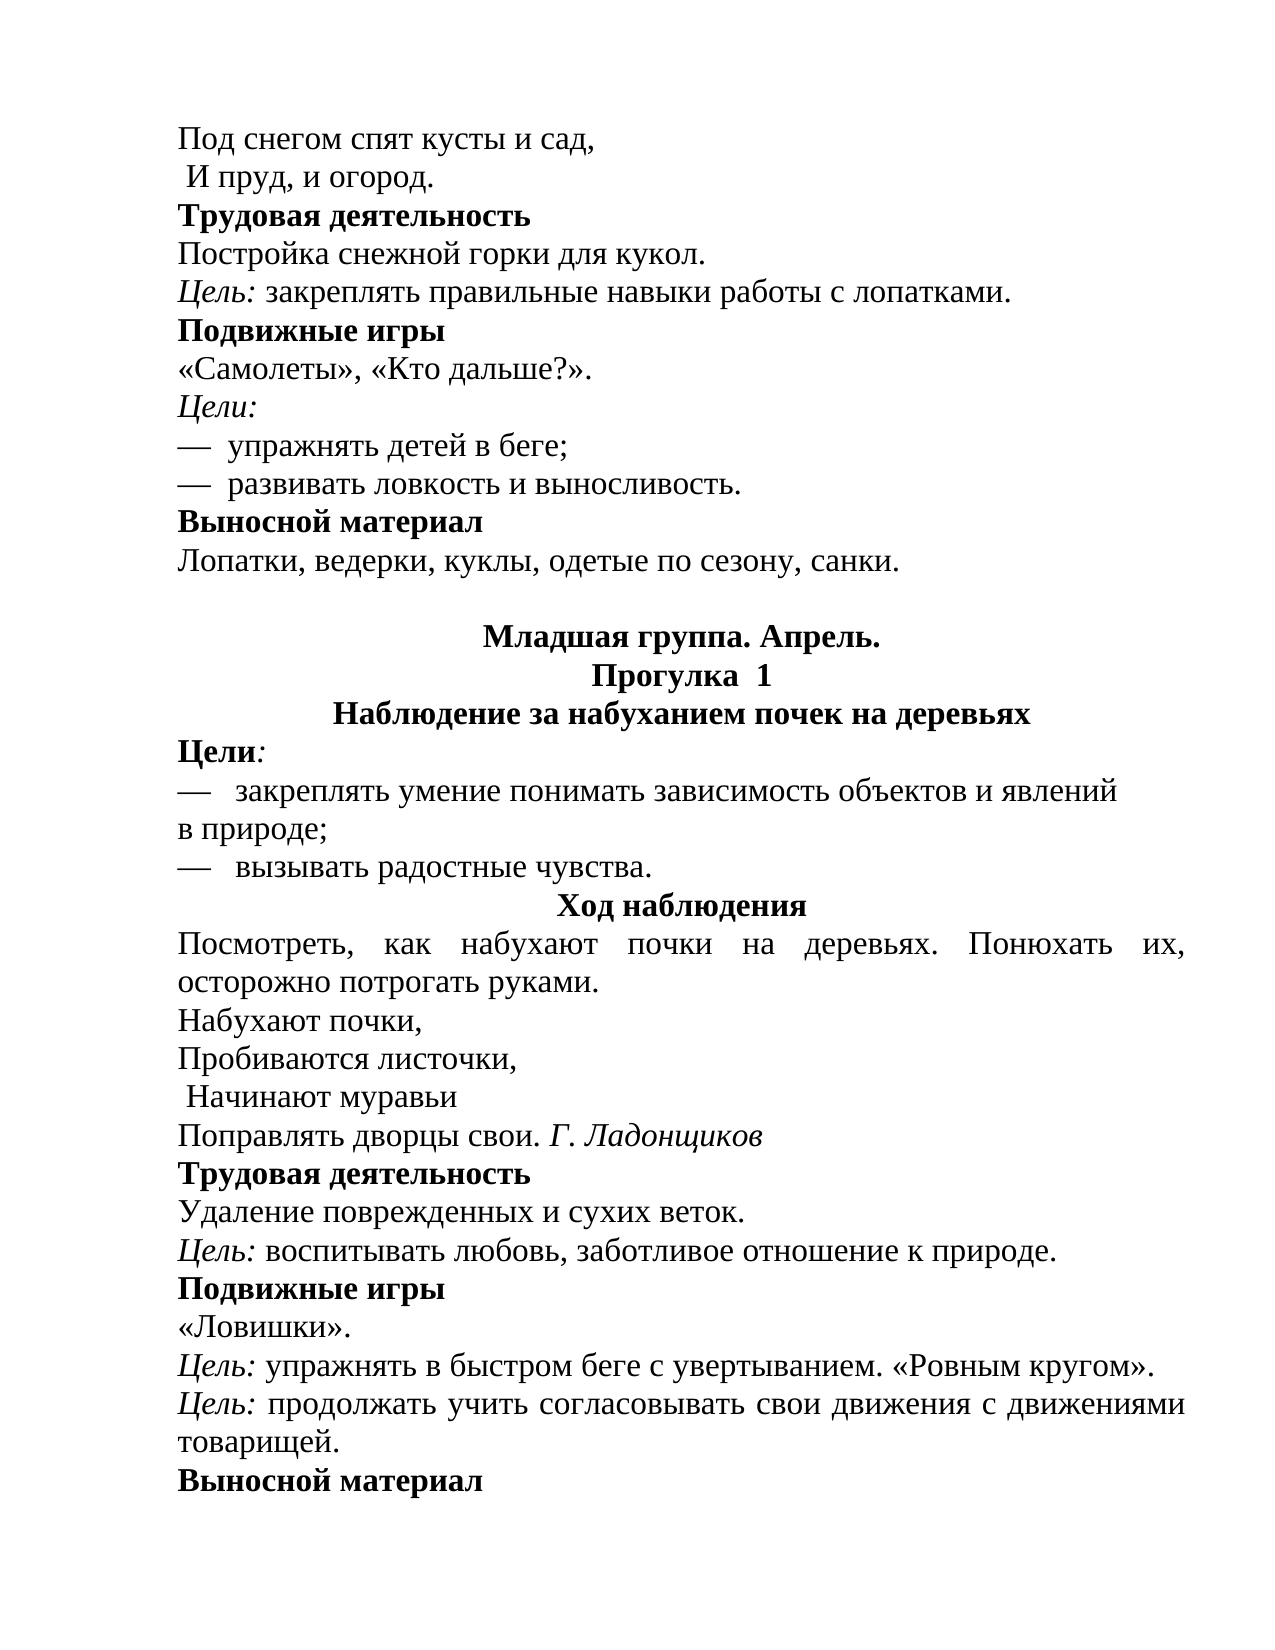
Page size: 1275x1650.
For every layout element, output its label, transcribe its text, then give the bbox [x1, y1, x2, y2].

text Удаление поврежденных и сухих веток. [177, 1191, 1186, 1230]
text Пробиваются листочки, [177, 1038, 1186, 1076]
text Цели: [177, 731, 1186, 770]
text Выносной материал [177, 501, 1186, 540]
text «Ловишки». [177, 1306, 1186, 1345]
text — закреплять умение понимать зависимость объектов и явлений в природе; [177, 770, 1186, 846]
text Цель: упражнять в быстром беге с увертыванием. «Ровным кругом». [177, 1345, 1186, 1383]
text Цели: [177, 386, 1186, 425]
text Цель: воспитывать любовь, заботливое отношение к природе. [177, 1230, 1186, 1268]
text — развивать ловкость и выносливость. [177, 463, 1186, 501]
text Подвижные игры [177, 310, 1186, 348]
text Ход наблюдения [177, 885, 1186, 923]
text Под снегом спят кусты и сад, [177, 118, 1186, 156]
text Начинают муравьи [177, 1076, 1186, 1115]
text Младшая группа. Апрель. [177, 616, 1186, 655]
text — вызывать радостные чувства. [177, 846, 1186, 885]
text Наблюдение за набуханием почек на деревьях [177, 693, 1186, 731]
text И пруд, и огород. [177, 156, 1186, 195]
text Подвижные игры [177, 1268, 1186, 1306]
text Цель: закреплять правильные навыки работы с лопатками. [177, 271, 1186, 310]
text Лопатки, ведерки, куклы, одетые по сезону, санки. [177, 540, 1186, 578]
text Постройка снежной горки для кукол. [177, 233, 1186, 271]
text Цель: продолжать учить согласовывать свои движения с движениями товарищей. [177, 1383, 1186, 1460]
text Выносной материал [177, 1460, 1186, 1498]
text Поправлять дворцы свои. Г. Ладонщиков [177, 1115, 1186, 1153]
text Трудовая деятельность [177, 1153, 1186, 1191]
text Посмотреть, как набухают почки на деревьях. Понюхать их, осторожно потрогать руками. [177, 923, 1186, 1000]
text Набухают почки, [177, 1000, 1186, 1038]
text Прогулка 1 [177, 655, 1186, 693]
text «Самолеты», «Кто дальше?». [177, 348, 1186, 386]
text — упражнять детей в беге; [177, 425, 1186, 463]
text Трудовая деятельность [177, 195, 1186, 233]
